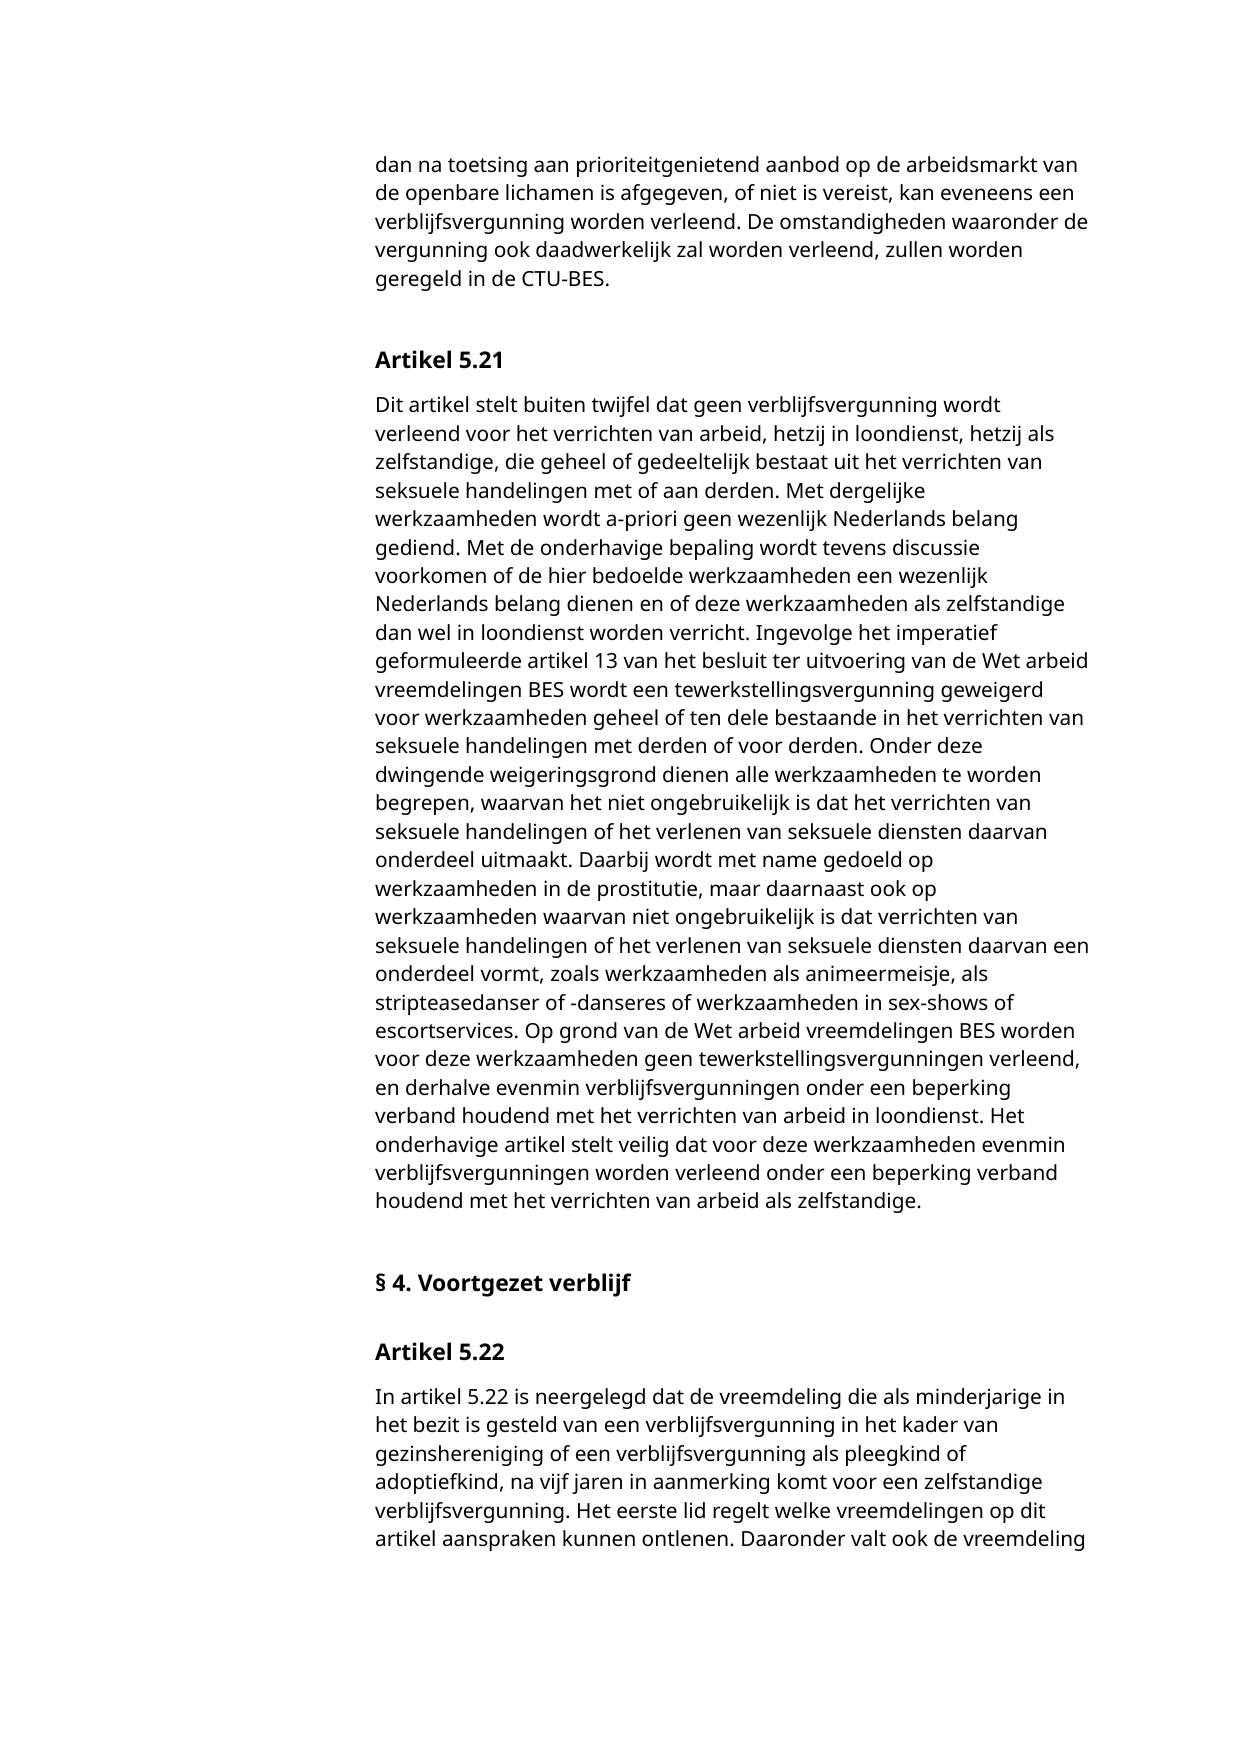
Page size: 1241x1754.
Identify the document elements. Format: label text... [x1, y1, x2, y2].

text In artikel 5.22 is neergelegd dat de vreemdeling die als minderjarige in het bezit is gesteld van een verblijfsvergunning in het kader van gezinshereniging of een verblijfsvergunning als pleegkind of adoptiefkind, na vijf jaren in aanmerking komt voor een zelfstandige verblijfsvergunning. Het eerste lid regelt welke vreemdelingen op dit artikel aanspraken kunnen ontlenen. Daaronder valt ook de vreemdeling [375, 1382, 1090, 1553]
subtitle Artikel 5.21 [375, 344, 1090, 375]
subtitle Artikel 5.22 [375, 1336, 1090, 1367]
text Dit artikel stelt buiten twijfel dat geen verblijfsvergunning wordt verleend voor het verrichten van arbeid, hetzij in loondienst, hetzij als zelfstandige, die geheel of gedeeltelijk bestaat uit het verrichten van seksuele handelingen met of aan derden. Met dergelijke werkzaamheden wordt a-priori geen wezenlijk Nederlands belang gediend. Met de onderhavige bepaling wordt tevens discussie voorkomen of de hier bedoelde werkzaamheden een wezenlijk Nederlands belang dienen en of deze werkzaamheden als zelfstandige dan wel in loondienst worden verricht. Ingevolge het imperatief geformuleerde artikel 13 van het besluit ter uitvoering van de Wet arbeid vreemdelingen BES wordt een tewerkstellingsvergunning geweigerd voor werkzaamheden geheel of ten dele bestaande in het verrichten van seksuele handelingen met derden of voor derden. Onder deze dwingende weigeringsgrond dienen alle werkzaamheden te worden begrepen, waarvan het niet ongebruikelijk is dat het verrichten van seksuele handelingen of het verlenen van seksuele diensten daarvan onderdeel uitmaakt. Daarbij wordt met name gedoeld op werkzaamheden in de prostitutie, maar daarnaast ook op werkzaamheden waarvan niet ongebruikelijk is dat verrichten van seksuele handelingen of het verlenen van seksuele diensten daarvan een onderdeel vormt, zoals werkzaamheden als animeermeisje, als stripteasedanser of -danseres of werkzaamheden in sex-shows of escortservices. Op grond van de Wet arbeid vreemdelingen BES worden voor deze werkzaamheden geen tewerkstellingsvergunningen verleend, en derhalve evenmin verblijfsvergunningen onder een beperking verband houdend met het verrichten van arbeid in loondienst. Het onderhavige artikel stelt veilig dat voor deze werkzaamheden evenmin verblijfsvergunningen worden verleend onder een beperking verband houdend met het verrichten van arbeid als zelfstandige. [375, 390, 1090, 1215]
text dan na toetsing aan prioriteitgenietend aanbod op de arbeidsmarkt van de openbare lichamen is afgegeven, of niet is vereist, kan eveneens een verblijfsvergunning worden verleend. De omstandigheden waaronder de vergunning ook daadwerkelijk zal worden verleend, zullen worden geregeld in de CTU-BES. [375, 150, 1090, 292]
subtitle § 4. Voortgezet verblijf [375, 1267, 1090, 1298]
